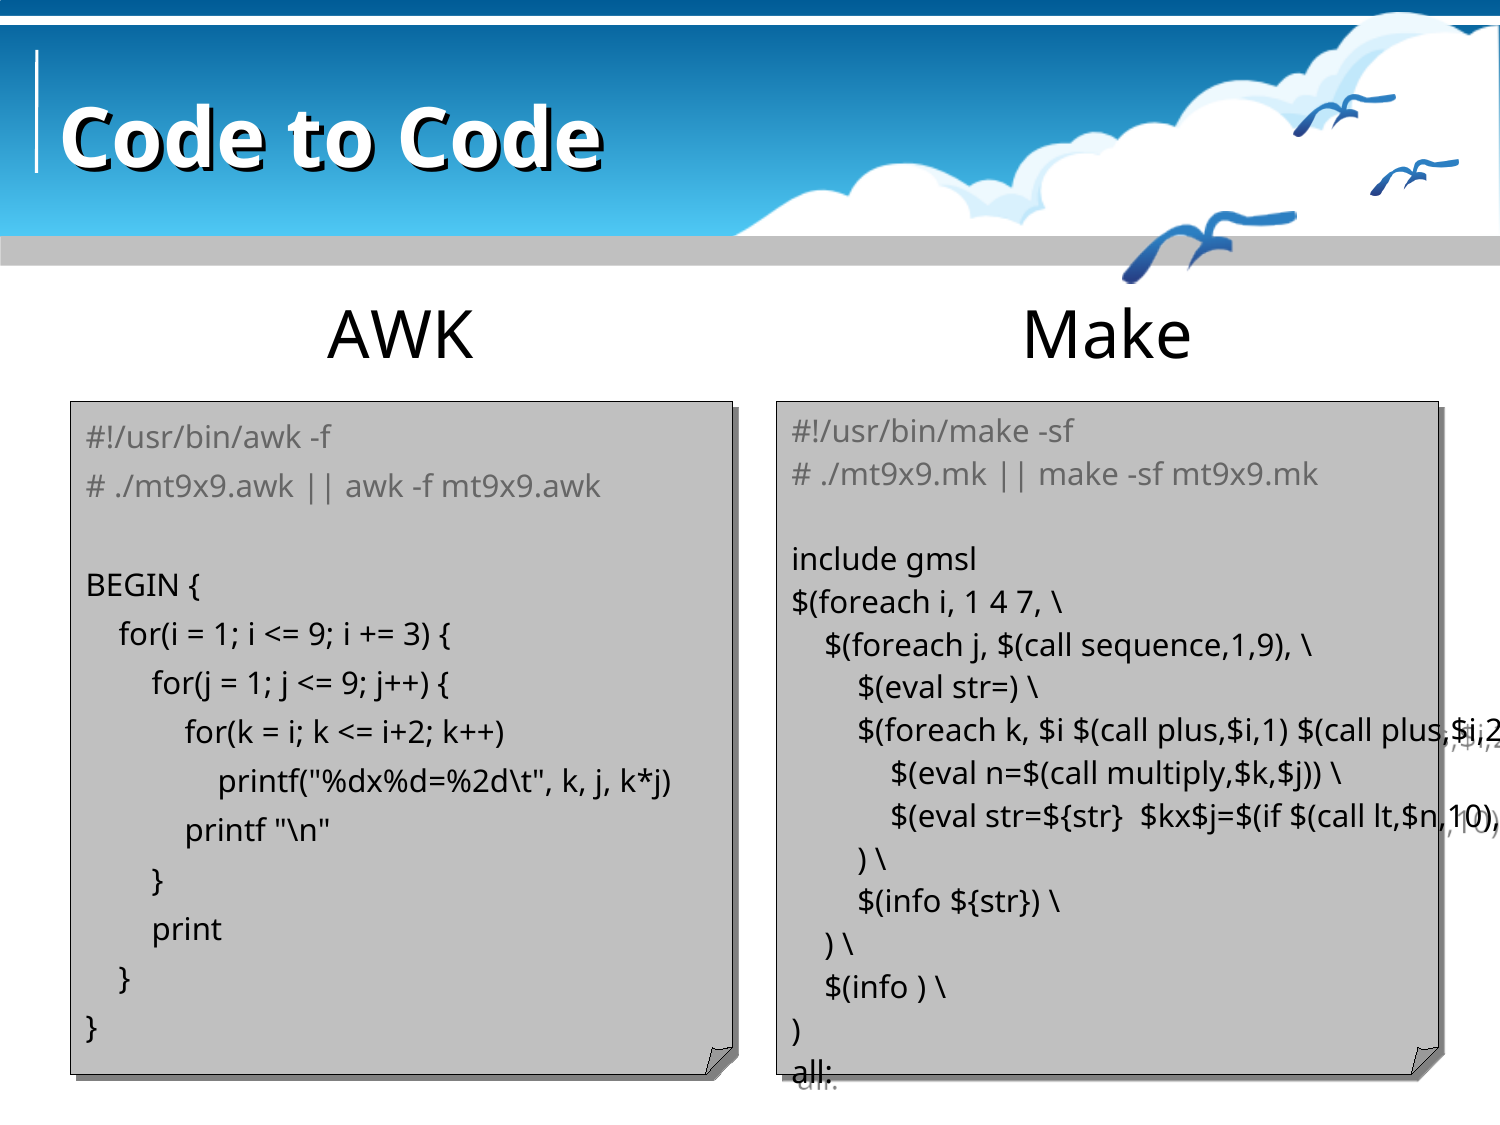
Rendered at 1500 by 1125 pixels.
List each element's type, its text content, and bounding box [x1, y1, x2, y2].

text_box #!/usr/bin/make -sf # ./mt9x9.mk || make -sf mt9x9.mk include gmsl $(foreach i, 1 4 7, \ $(foreach j, $(call sequence,1,9), \ $(eval str=) \ $(foreach k, $i $(call plus,$i,1) $(call plus,$i,2), \ $(eval n=$(call multiply,$k,$j)) \ $(eval str=${str} $kx$j=$(if $(call lt,$n,10), ,)$n) \ ) \ $(info ${str}) \ ) \ $(info ) \ ) all: [776, 401, 1439, 1075]
text_box AWK [312, 283, 585, 388]
title Code to Code [59, 86, 1465, 186]
text_box #!/usr/bin/awk -f # ./mt9x9.awk || awk -f mt9x9.awk BEGIN { for(i = 1; i <= 9; i += 3) { for(j = 1; j <= 9; j++) { for(k = i; k <= i+2; k++) printf("%dx%d=%2d\t", k, j, k*j) printf "\n" } print } } [70, 401, 733, 1075]
text_box Make [1006, 283, 1279, 388]
picture [730, 12, 1500, 284]
